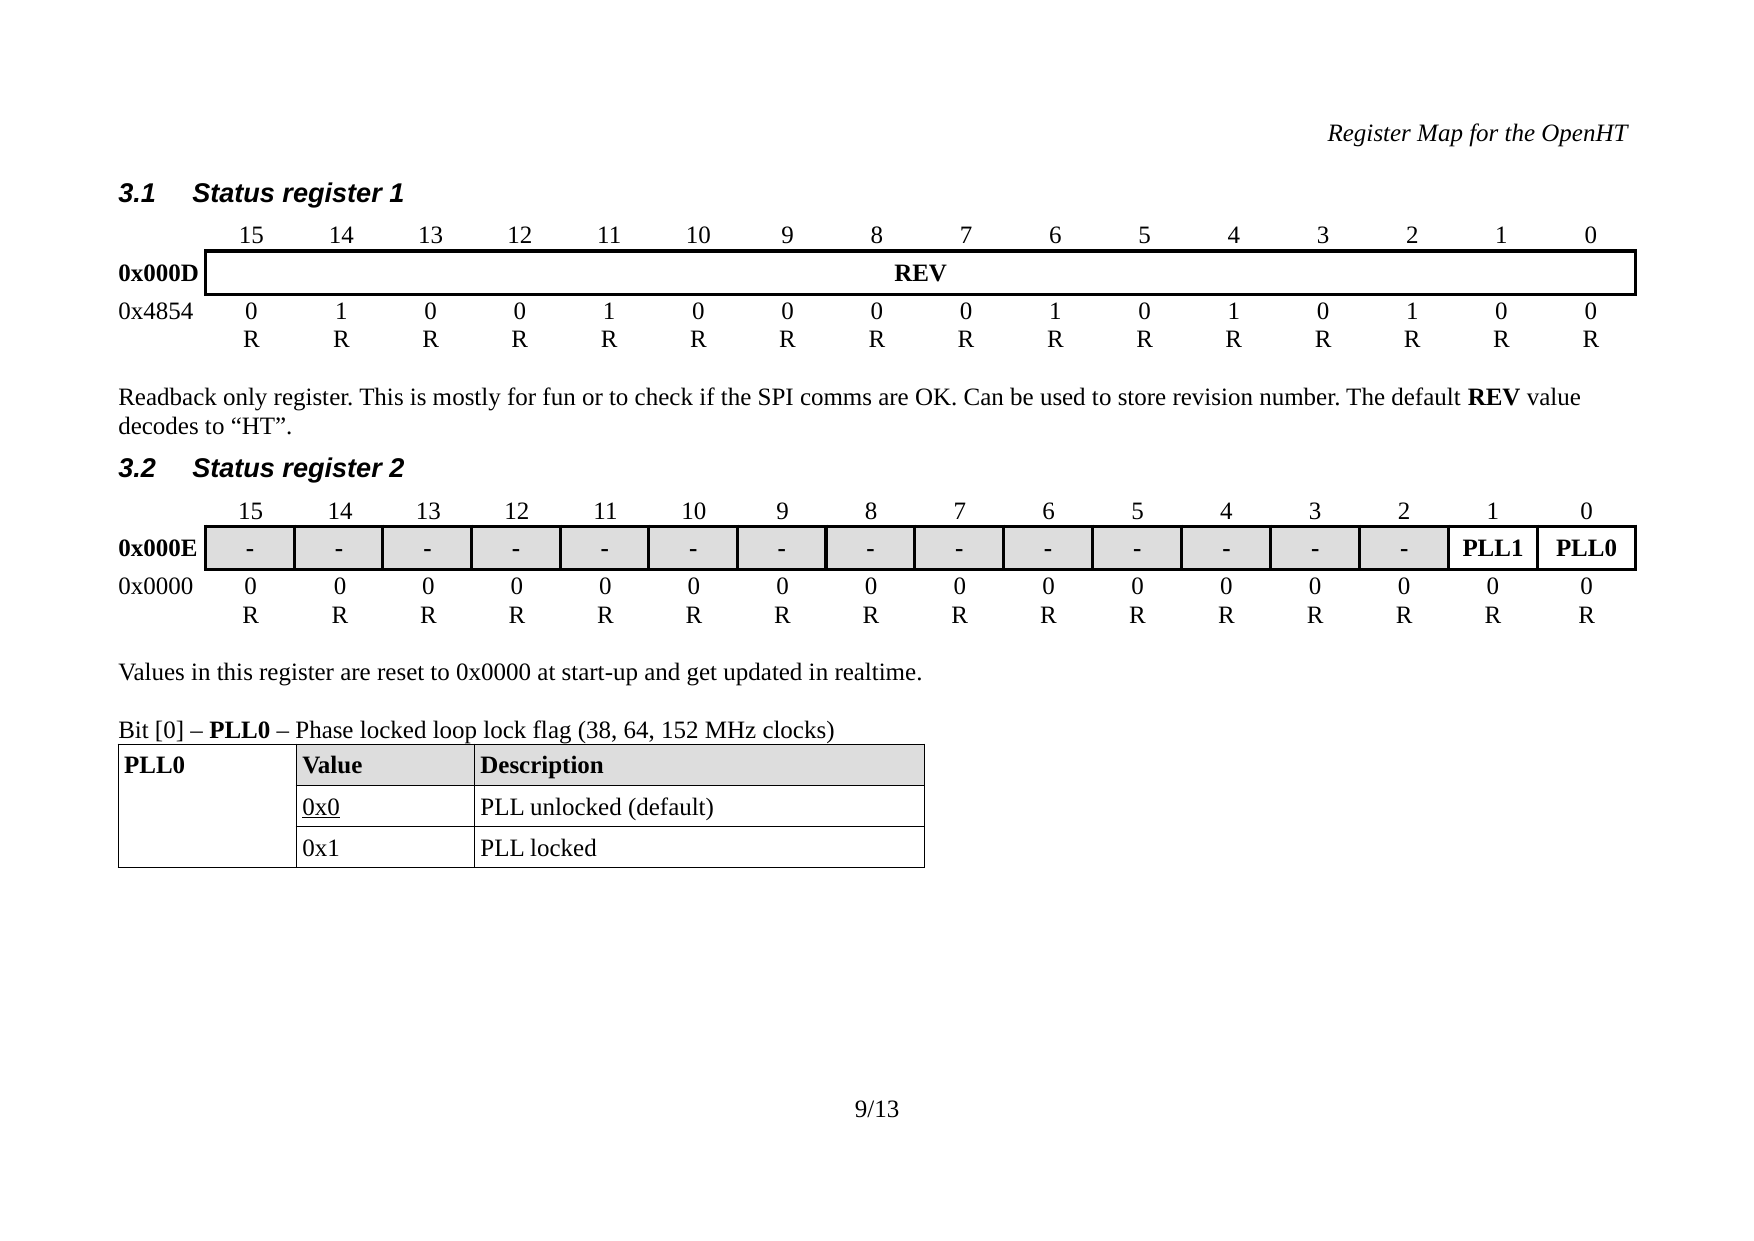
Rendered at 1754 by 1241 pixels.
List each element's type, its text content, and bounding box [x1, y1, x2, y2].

table_header 3 [1271, 496, 1359, 524]
table_cell 0 [473, 571, 561, 600]
text Bit [0] – PLL0 – Phase locked loop lock flag (38, 64, 152 MHz clocks) [118, 715, 1635, 743]
table_header 0 [1537, 496, 1635, 524]
table_cell R [561, 600, 649, 628]
table_cell 0x0000 [118, 568, 205, 600]
table_cell 1 [1368, 296, 1457, 324]
table_cell R [738, 600, 826, 628]
table_cell - [296, 528, 381, 568]
table_header 4 [1189, 221, 1278, 249]
table_cell - [650, 528, 736, 568]
table_cell R [649, 600, 738, 628]
table_header 7 [915, 496, 1004, 524]
table_cell - [1183, 528, 1269, 568]
table_cell R [384, 600, 472, 628]
table_cell R [1368, 325, 1457, 353]
table_header 10 [654, 221, 743, 249]
table_cell - [473, 528, 559, 568]
table_cell PLL locked [475, 827, 924, 867]
table_cell 0 [649, 571, 738, 600]
table_cell 0 [743, 296, 832, 324]
table_header 11 [564, 221, 653, 249]
table_header 11 [561, 496, 649, 524]
table_cell R [205, 600, 295, 628]
table_cell R [386, 325, 475, 353]
table_cell 0x000E [118, 525, 204, 568]
table_cell 1 [1189, 296, 1278, 324]
table_cell - [1094, 528, 1180, 568]
table_cell R [1182, 600, 1271, 628]
table_cell 0x1 [297, 827, 474, 867]
table_cell R [1546, 325, 1635, 353]
table_cell R [295, 600, 384, 628]
table_header [118, 221, 206, 249]
table_cell R [1448, 600, 1537, 628]
table_cell R [1010, 325, 1100, 353]
table_cell R [1189, 325, 1278, 353]
table_cell REV [207, 253, 1634, 293]
table_cell 1 [297, 296, 386, 324]
table_cell 1 [564, 296, 653, 324]
table_cell - [828, 528, 913, 568]
table_cell R [1278, 325, 1367, 353]
table_cell 0 [386, 296, 475, 324]
table_cell [118, 325, 206, 353]
table_cell 0 [832, 296, 921, 324]
table_header 15 [205, 496, 295, 524]
table_header Description [475, 745, 924, 785]
table_cell - [207, 528, 293, 568]
table_cell R [921, 325, 1010, 353]
table_cell 0 [1448, 571, 1537, 600]
table_header 4 [1182, 496, 1271, 524]
text Readback only register. This is mostly for fun or to check if the SPI comms are OK. Can be used to store revision number. The default REV value decodes to “HT”. [118, 382, 1635, 439]
table_header 8 [826, 496, 915, 524]
table_cell 0 [1278, 296, 1367, 324]
subtitle Status register 1 [118, 177, 1635, 208]
table_header [118, 496, 205, 524]
table_cell 0x000D [118, 249, 204, 293]
table_cell - [739, 528, 824, 568]
table_header 14 [295, 496, 384, 524]
table_cell - [1005, 528, 1091, 568]
table_cell 0 [826, 571, 915, 600]
subtitle Status register 2 [118, 452, 1635, 483]
table_cell 0 [206, 296, 297, 324]
table_cell 0 [915, 571, 1004, 600]
table_cell - [1272, 528, 1358, 568]
table_cell - [1361, 528, 1447, 568]
table_cell 0 [561, 571, 649, 600]
table_cell 0 [295, 571, 384, 600]
table_cell PLL0 [1539, 528, 1634, 568]
table_cell 0 [1004, 571, 1093, 600]
table_cell R [1093, 600, 1182, 628]
table_cell R [654, 325, 743, 353]
table_cell 0 [1182, 571, 1271, 600]
table_header 6 [1004, 496, 1093, 524]
table_header 15 [206, 221, 297, 249]
table_cell 0 [1537, 571, 1635, 600]
table_cell 0 [384, 571, 472, 600]
table_header 7 [921, 221, 1010, 249]
table_cell 0 [921, 296, 1010, 324]
table_cell 0 [1546, 296, 1635, 324]
table_header 2 [1368, 221, 1457, 249]
table_header 13 [384, 496, 472, 524]
table_cell - [916, 528, 1002, 568]
table_cell R [1457, 325, 1546, 353]
table_cell R [1537, 600, 1635, 628]
table_cell 0 [475, 296, 564, 324]
table_header 12 [473, 496, 561, 524]
table_cell 0 [1457, 296, 1546, 324]
table_cell 0 [1100, 296, 1189, 324]
table_header 12 [475, 221, 564, 249]
text Values in this register are reset to 0x0000 at start-up and get updated in realtime. [118, 657, 1635, 686]
table_cell R [1360, 600, 1448, 628]
table_header 5 [1093, 496, 1182, 524]
table_header 10 [649, 496, 738, 524]
table_cell 0 [1093, 571, 1182, 600]
table_header 5 [1100, 221, 1189, 249]
table_header 14 [297, 221, 386, 249]
table_cell R [915, 600, 1004, 628]
table_cell R [475, 325, 564, 353]
table_header 1 [1448, 496, 1537, 524]
table_header 9 [743, 221, 832, 249]
table_header 8 [832, 221, 921, 249]
table_header Value [297, 745, 474, 785]
table_cell R [832, 325, 921, 353]
table_cell [118, 600, 205, 628]
table_cell R [564, 325, 653, 353]
table_cell R [1100, 325, 1189, 353]
table_cell R [1004, 600, 1093, 628]
table_cell R [743, 325, 832, 353]
table_cell R [1271, 600, 1359, 628]
table_header 2 [1360, 496, 1448, 524]
table_cell 0 [1271, 571, 1359, 600]
table_cell R [206, 325, 297, 353]
table_cell R [297, 325, 386, 353]
table_cell 0 [1360, 571, 1448, 600]
table_cell 1 [1010, 296, 1100, 324]
table_cell 0 [738, 571, 826, 600]
table_cell - [384, 528, 470, 568]
table_cell - [562, 528, 647, 568]
table_header 13 [386, 221, 475, 249]
table_cell 0x4854 [118, 293, 206, 324]
table_header PLL0 [119, 745, 296, 867]
table_header 3 [1278, 221, 1367, 249]
table_cell 0x0 [297, 786, 474, 826]
table_cell R [826, 600, 915, 628]
table_cell 0 [654, 296, 743, 324]
table_header 0 [1546, 221, 1635, 249]
table_cell PLL1 [1450, 528, 1536, 568]
table_cell 0 [205, 571, 295, 600]
table_header 9 [738, 496, 826, 524]
table_cell R [473, 600, 561, 628]
table_header 6 [1010, 221, 1100, 249]
table_cell PLL unlocked (default) [475, 786, 924, 826]
table_header 1 [1457, 221, 1546, 249]
